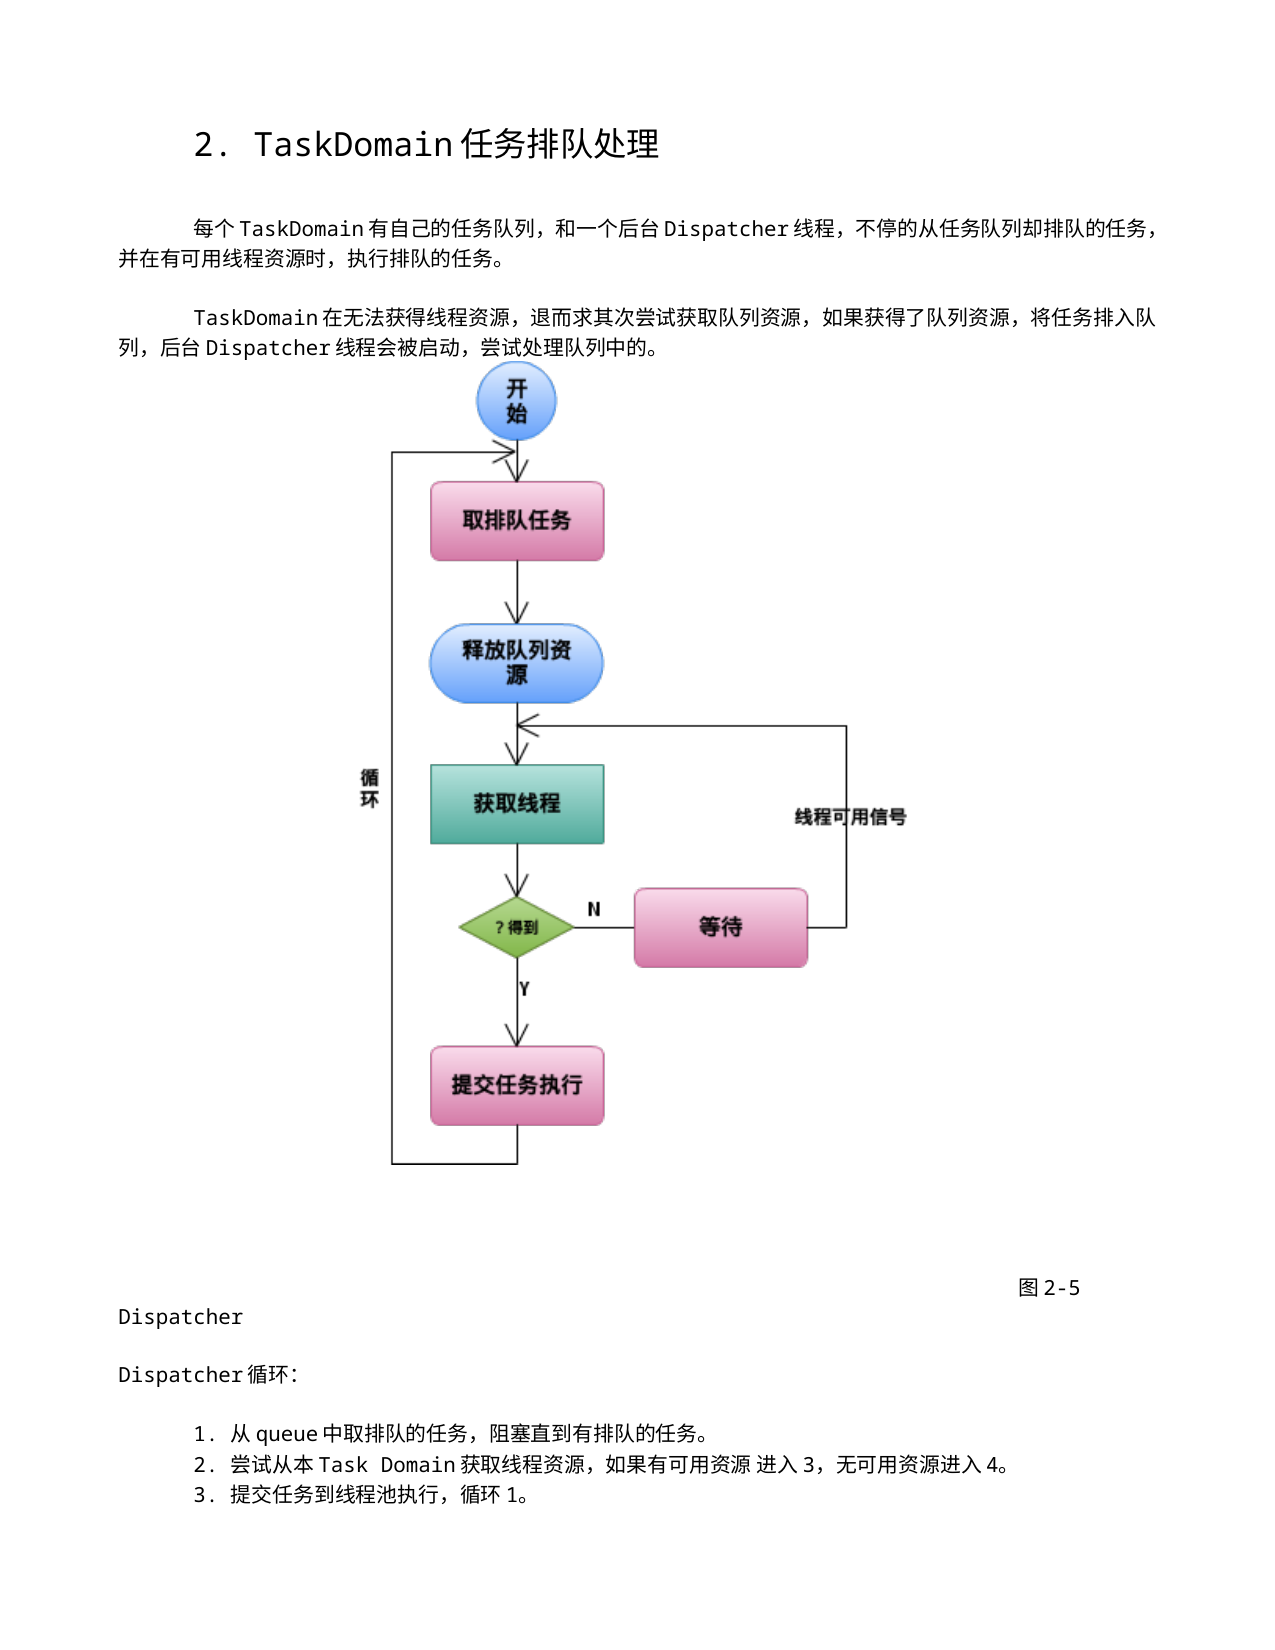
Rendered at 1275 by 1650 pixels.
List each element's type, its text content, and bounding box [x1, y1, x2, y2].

text Dispatcher循环： [118, 1359, 1157, 1389]
text 图2-5 Dispatcher [118, 1272, 1157, 1330]
picture [357, 361, 918, 1165]
text 2. TaskDomain任务排队处理 [118, 118, 1157, 167]
text 1. 从queue中取排队的任务，阻塞直到有排队的任务。 [118, 1417, 1157, 1448]
text 2. 尝试从本Task Domain获取线程资源，如果有可用资源 进入 3，无可用资源进入4。 [118, 1448, 1157, 1478]
text 每个TaskDomain有自己的任务队列，和一个后台Dispatcher线程，不停的从任务队列却排队的任务，并在有可用线程资源时，执行排队的任务。 [118, 212, 1157, 272]
text TaskDomain在无法获得线程资源，退而求其次尝试获取队列资源，如果获得了队列资源，将任务排入队列，后台Dispatcher线程会被启动，尝试处理队列中的。 [118, 301, 1157, 362]
text 3. 提交任务到线程池执行，循环1。 [118, 1478, 1157, 1508]
